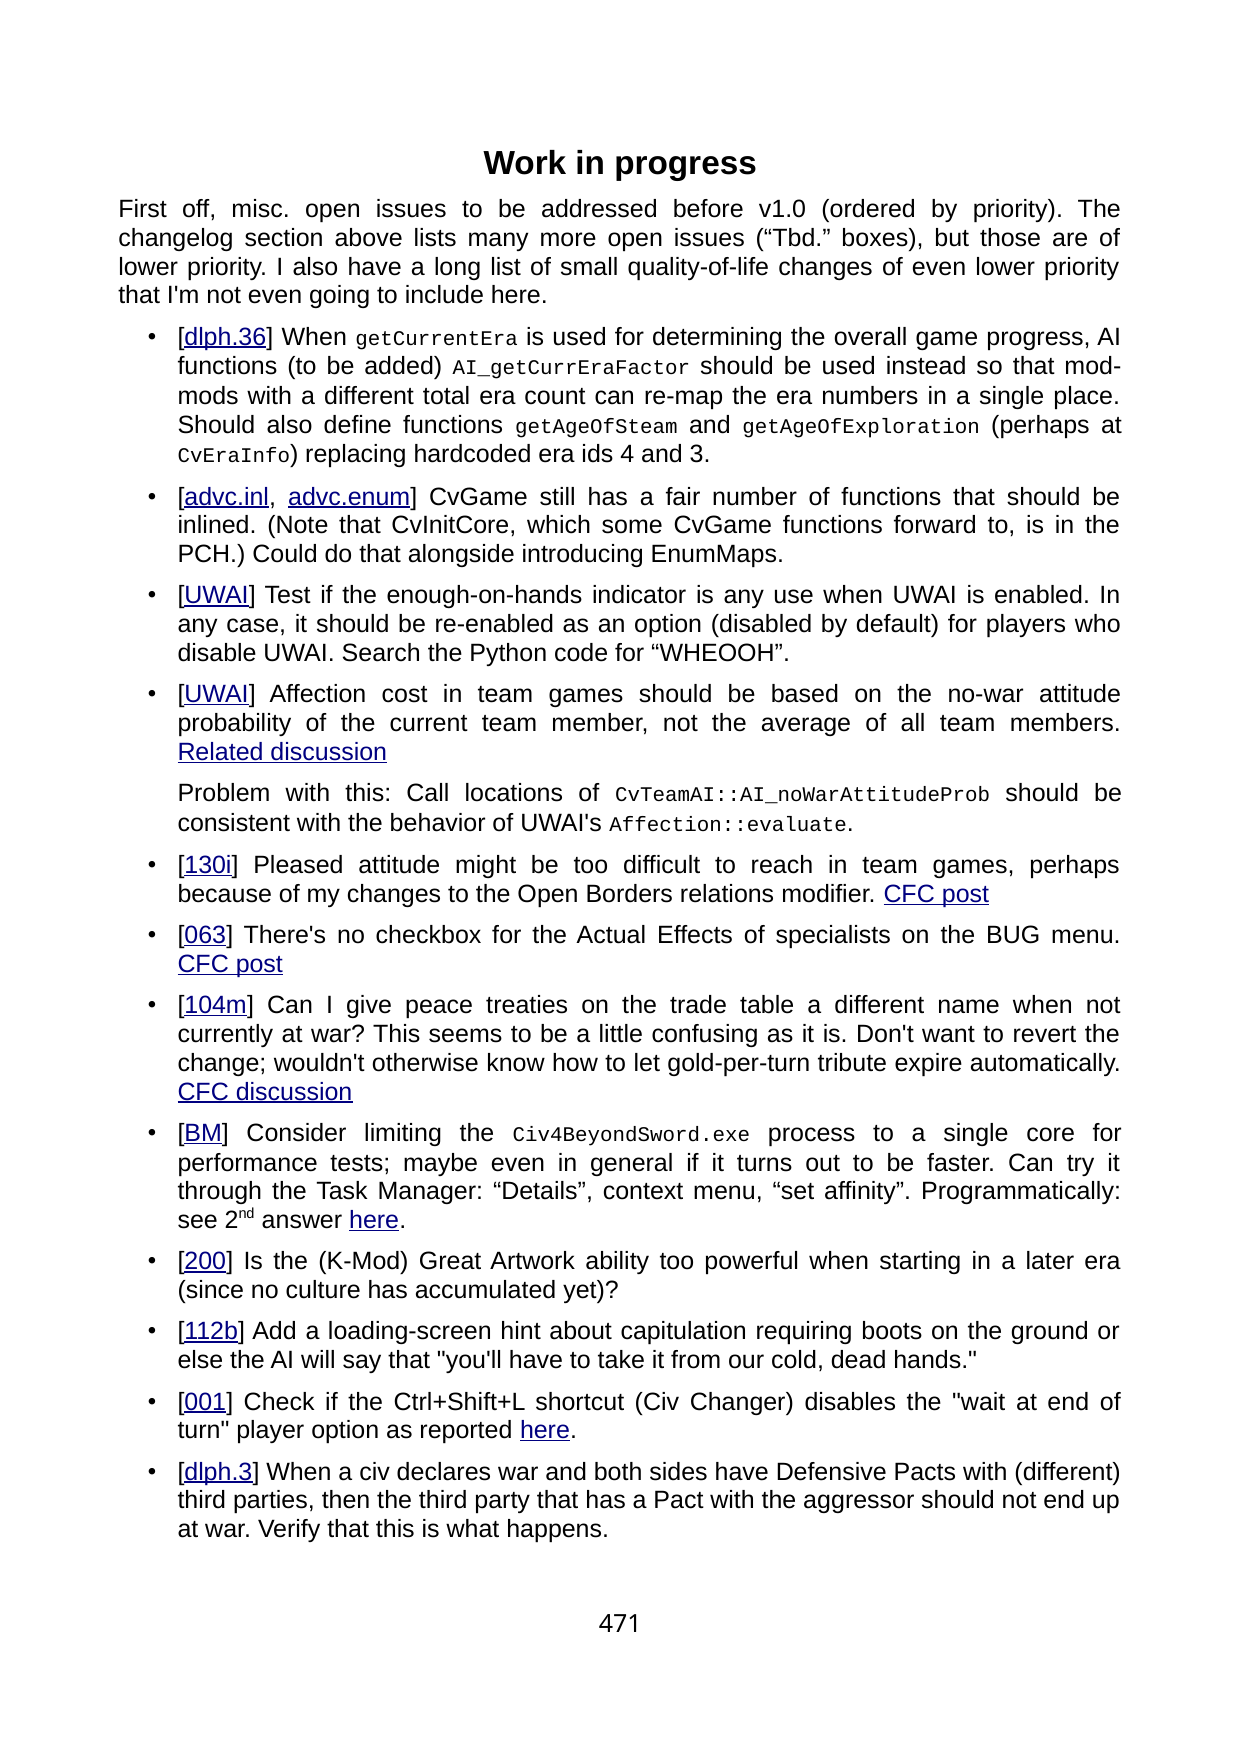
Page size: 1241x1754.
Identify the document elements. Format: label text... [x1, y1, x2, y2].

list [104m] Can I give peace treaties on the trade table a different name when not currently at war? This seems to be a little confusing as it is. Don't want to revert the change; wouldn't otherwise know how to let gold-per-turn tribute expire automatically. CFC discussion [148, 990, 1122, 1105]
list Problem with this: Call locations of CvTeamAI::AI_noWarAttitudeProb should be consistent with the behavior of UWAI's Affection::evaluate. [148, 778, 1122, 837]
list [112b] Add a loading-screen hint about capitulation requiring boots on the ground or else the AI will say that "you'll have to take it from our cold, dead hands." [148, 1316, 1122, 1374]
list [063] There's no checkbox for the Actual Effects of specialists on the BUG menu. CFC post [148, 920, 1122, 978]
list [dlph.36] When getCurrentEra is used for determining the overall game progress, AI functions (to be added) AI_getCurrEraFactor should be used instead so that mod-mods with a different total era count can re-map the era numbers in a single place. Should also define functions getAgeOfSteam and getAgeOfExploration (perhaps at CvEraInfo) replacing hardcoded era ids 4 and 3. [148, 322, 1122, 469]
list [BM] Consider limiting the Civ4BeyondSword.exe process to a single core for performance tests; maybe even in general if it turns out to be faster. Can try it through the Task Manager: “Details”, context menu, “set affinity”. Programmatically: see 2nd answer here. [148, 1118, 1122, 1234]
text First off, misc. open issues to be addressed before v1.0 (ordered by priority). The changelog section above lists many more open issues (“Tbd.” boxes), but those are of lower priority. I also have a long list of small quality-of-life changes of even lower priority that I'm not even going to include here. [118, 194, 1122, 309]
list [advc.inl, advc.enum] CvGame still has a fair number of functions that should be inlined. (Note that CvInitCore, which some CvGame functions forward to, is in the PCH.) Could do that alongside introducing EnumMaps. [148, 482, 1122, 568]
list [UWAI] Affection cost in team games should be based on the no-war attitude probability of the current team member, not the average of all team members. Related discussion [148, 679, 1122, 766]
list [dlph.3] When a civ declares war and both sides have Defensive Pacts with (different) third parties, then the third party that has a Pact with the aggressor should not end up at war. Verify that this is what happens. [148, 1457, 1122, 1543]
subtitle Work in progress [118, 143, 1122, 182]
list [130i] Pleased attitude might be too difficult to reach in team games, perhaps because of my changes to the Open Borders relations modifier. CFC post [148, 850, 1122, 908]
list [001] Check if the Ctrl+Shift+L shortcut (Civ Changer) disables the "wait at end of turn" player option as reported here. [148, 1386, 1122, 1444]
list [UWAI] Test if the enough-on-hands indicator is any use when UWAI is enabled. In any case, it should be re-enabled as an option (disabled by default) for players who disable UWAI. Search the Python code for “WHEOOH”. [148, 580, 1122, 667]
list [200] Is the (K-Mod) Great Artwork ability too powerful when starting in a later era (since no culture has accumulated yet)? [148, 1246, 1122, 1304]
